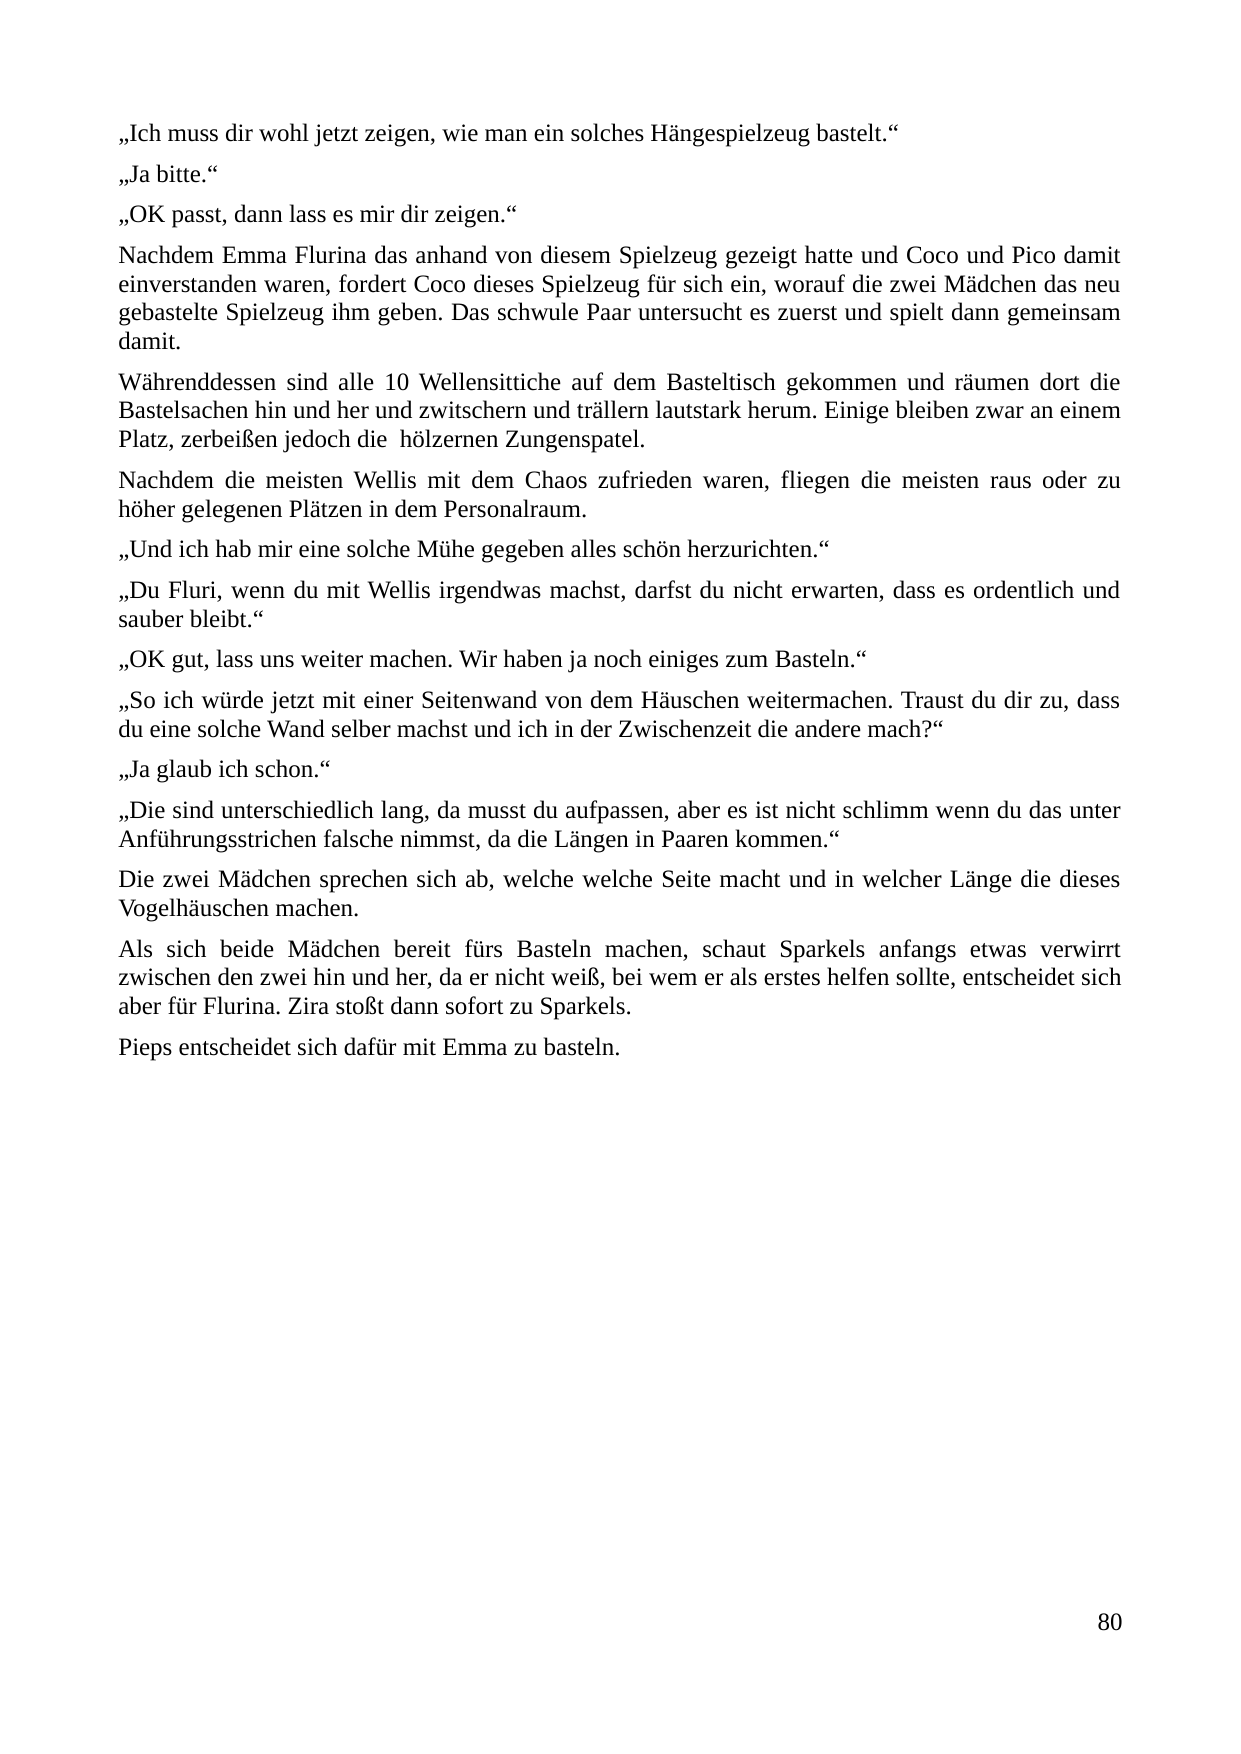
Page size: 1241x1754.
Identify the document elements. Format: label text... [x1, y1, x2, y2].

text „So ich würde jetzt mit einer Seitenwand von dem Häuschen weitermachen. Traust du dir zu, dass du eine solche Wand selber machst und ich in der Zwischenzeit die andere mach?“ [118, 685, 1122, 742]
text „Die sind unterschiedlich lang, da musst du aufpassen, aber es ist nicht schlimm wenn du das unter Anführungsstrichen falsche nimmst, da die Längen in Paaren kommen.“ [118, 795, 1122, 852]
text „Und ich hab mir eine solche Mühe gegeben alles schön herzurichten.“ [118, 534, 1122, 563]
text Währenddessen sind alle 10 Wellensittiche auf dem Basteltisch gekommen und räumen dort die Bastelsachen hin und her und zwitschern und trällern lautstark herum. Einige bleiben zwar an einem Platz, zerbeißen jedoch die hölzernen Zungenspatel. [118, 367, 1122, 453]
text „OK passt, dann lass es mir dir zeigen.“ [118, 199, 1122, 228]
text Als sich beide Mädchen bereit fürs Basteln machen, schaut Sparkels anfangs etwas verwirrt zwischen den zwei hin und her, da er nicht weiß, bei wem er als erstes helfen sollte, entscheidet sich aber für Flurina. Zira stoßt dann sofort zu Sparkels. [118, 934, 1122, 1020]
text „Du Fluri, wenn du mit Wellis irgendwas machst, darfst du nicht erwarten, dass es ordentlich und sauber bleibt.“ [118, 575, 1122, 632]
text „Ja bitte.“ [118, 159, 1122, 187]
text „OK gut, lass uns weiter machen. Wir haben ja noch einiges zum Basteln.“ [118, 644, 1122, 673]
text Nachdem Emma Flurina das anhand von diesem Spielzeug gezeigt hatte und Coco und Pico damit einverstanden waren, fordert Coco dieses Spielzeug für sich ein, worauf die zwei Mädchen das neu gebastelte Spielzeug ihm geben. Das schwule Paar untersucht es zuerst und spielt dann gemeinsam damit. [118, 240, 1122, 355]
text Die zwei Mädchen sprechen sich ab, welche welche Seite macht und in welcher Länge die dieses Vogelhäuschen machen. [118, 864, 1122, 922]
text „Ja glaub ich schon.“ [118, 754, 1122, 783]
text Nachdem die meisten Wellis mit dem Chaos zufrieden waren, fliegen die meisten raus oder zu höher gelegenen Plätzen in dem Personalraum. [118, 465, 1122, 522]
text „Ich muss dir wohl jetzt zeigen, wie man ein solches Hängespielzeug bastelt.“ [118, 118, 1122, 147]
text Pieps entscheidet sich dafür mit Emma zu basteln. [118, 1032, 1122, 1061]
